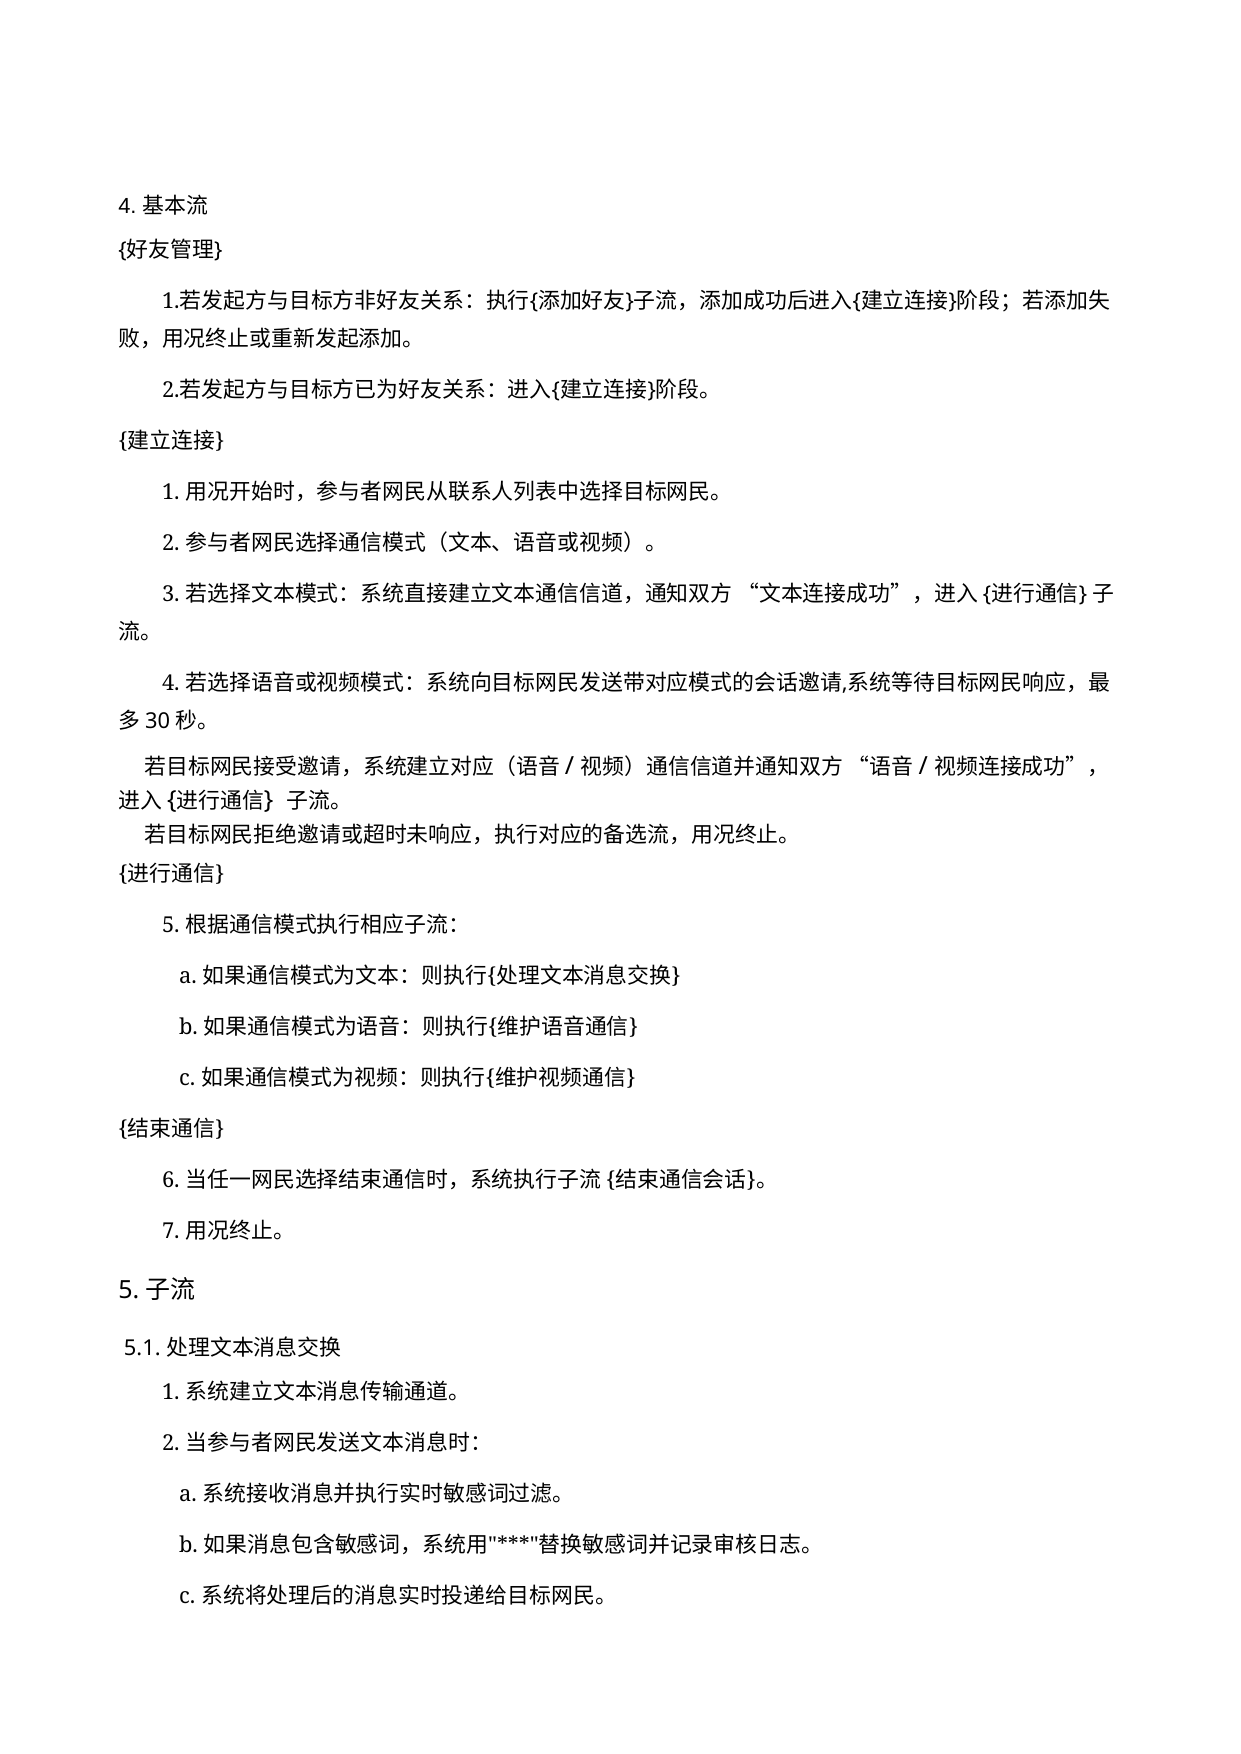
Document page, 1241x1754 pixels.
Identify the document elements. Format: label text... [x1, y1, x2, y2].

text 2. 参与者网民选择通信模式（文本、语音或视频）。 [118, 525, 1122, 557]
subtitle 处理文本消息交换 [118, 1329, 1122, 1361]
text 7. 用况终止。 [118, 1213, 1122, 1245]
text b. 如果通信模式为语音：则执行{维护语音通信} [118, 1009, 1122, 1041]
text 6. 当任一网民选择结束通信时，系统执行子流 {结束通信会话}。 [118, 1162, 1122, 1194]
text a. 如果通信模式为文本：则执行{处理文本消息交换} [118, 958, 1122, 990]
subtitle 子流 [118, 1270, 1122, 1306]
text c. 如果通信模式为视频：则执行{维护视频通信} [118, 1060, 1122, 1092]
text {结束通信} [118, 1111, 1122, 1143]
text 1.若发起方与目标方非好友关系：执行{添加好友}子流，添加成功后进入{建立连接}阶段；若添加失败，用况终止或重新发起添加。 [118, 283, 1122, 353]
text {建立连接} [118, 423, 1122, 455]
text 4. 若选择语音或视频模式：系统向目标网民发送带对应模式的会话邀请,系统等待目标网民响应，最多 30 秒。 [118, 665, 1122, 735]
text 2.若发起方与目标方已为好友关系：进入{建立连接}阶段。 [118, 372, 1122, 404]
text 5. 根据通信模式执行相应子流： [118, 907, 1122, 939]
text a. 系统接收消息并执行实时敏感词过滤。 [118, 1476, 1122, 1508]
text {好友管理} [118, 232, 1122, 264]
text {进行通信} [118, 856, 1122, 888]
text c. 系统将处理后的消息实时投递给目标网民。 [118, 1578, 1122, 1610]
text 3. 若选择文本模式：系统直接建立文本通信信道，通知双方 “文本连接成功”，进入 {进行通信} 子流。 [118, 576, 1122, 646]
text 1. 系统建立文本消息传输通道。 [118, 1374, 1122, 1406]
text 2. 当参与者网民发送文本消息时： [118, 1425, 1122, 1457]
text 若目标网民拒绝邀请或超时未响应，执行对应的备选流，用况终止。 [118, 816, 1122, 850]
subtitle 基本流 [118, 188, 1122, 219]
text 若目标网民接受邀请，系统建立对应（语音 / 视频）通信信道并通知双方 “语音 / 视频连接成功”，进入 {进行通信} 子流。 [118, 747, 1122, 816]
text b. 如果消息包含敏感词，系统用"***"替换敏感词并记录审核日志。 [118, 1527, 1122, 1559]
text 1. 用况开始时，参与者网民从联系人列表中选择目标网民。 [118, 474, 1122, 506]
